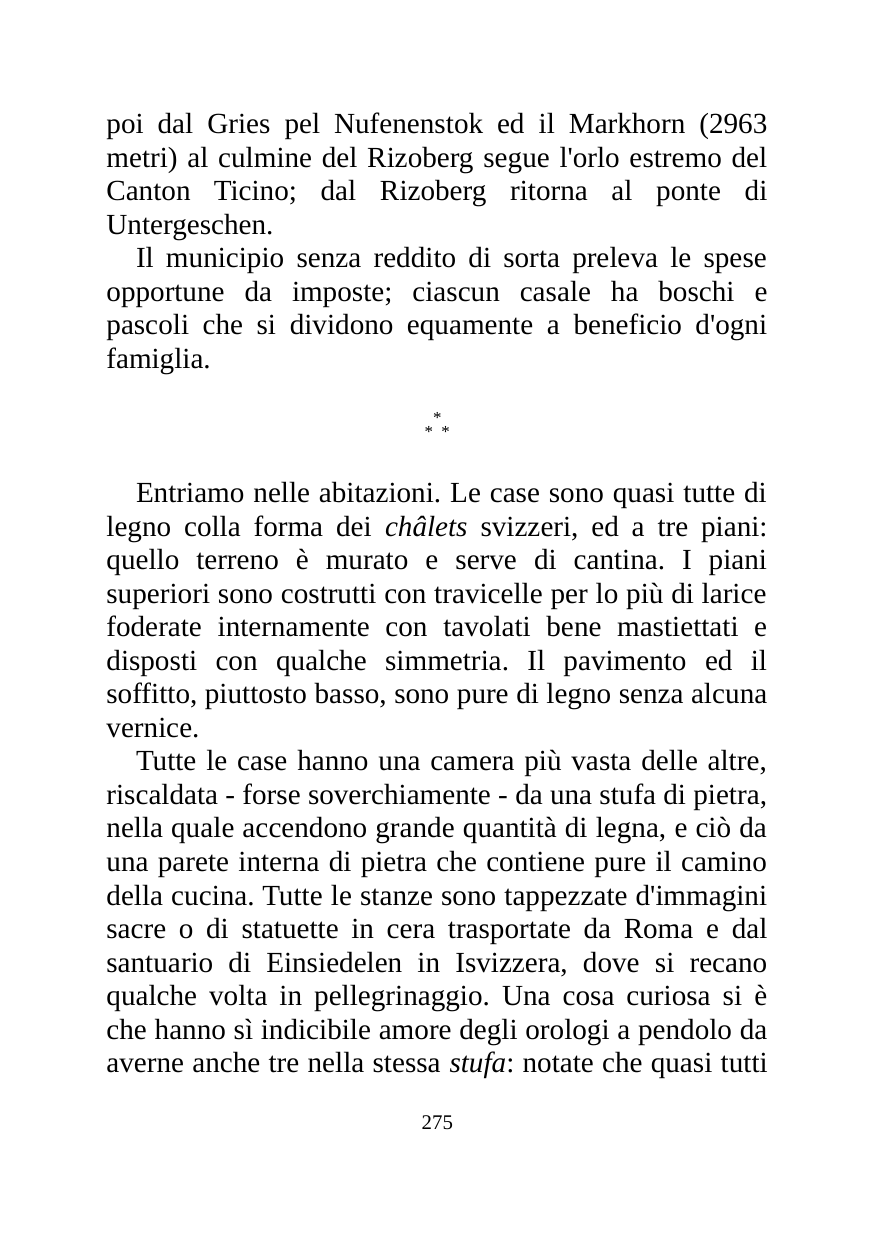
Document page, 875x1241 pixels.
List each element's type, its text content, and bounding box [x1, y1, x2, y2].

text Il municipio senza reddito di sorta preleva le spese opportune da imposte; ciascun casale ha boschi e pascoli che si dividono equamente a beneficio d'ogni famiglia. [106, 240, 768, 374]
text *** [106, 408, 768, 442]
text Tutte le case hanno una camera più vasta delle altre, riscaldata - forse soverchiamente - da una stufa di pietra, nella quale accendono grande quantità di legna, e ciò da una parete interna di pietra che contiene pure il camino della cucina. Tutte le stanze sono tappezzate d'immagini sacre o di statuette in cera trasportate da Roma e dal santuario di Einsiedelen in Isvizzera, dove si recano qualche volta in pellegrinaggio. Una cosa curiosa si è che hanno sì indicibile amore degli orologi a pendolo da averne anche tre nella stessa stufa: notate che quasi tutti [106, 743, 768, 1079]
text Entriamo nelle abitazioni. Le case sono quasi tutte di legno colla forma dei châlets svizzeri, ed a tre piani: quello terreno è murato e serve di cantina. I piani superiori sono costrutti con travicelle per lo più di larice foderate internamente con tavolati bene mastiettati e disposti con qualche simmetria. Il pavimento ed il soffitto, piuttosto basso, sono pure di legno senza alcuna vernice. [106, 475, 768, 743]
text poi dal Gries pel Nufenenstok ed il Markhorn (2963 metri) al culmine del Rizoberg segue l'orlo estremo del Canton Ticino; dal Rizoberg ritorna al ponte di Untergeschen. [106, 106, 768, 240]
